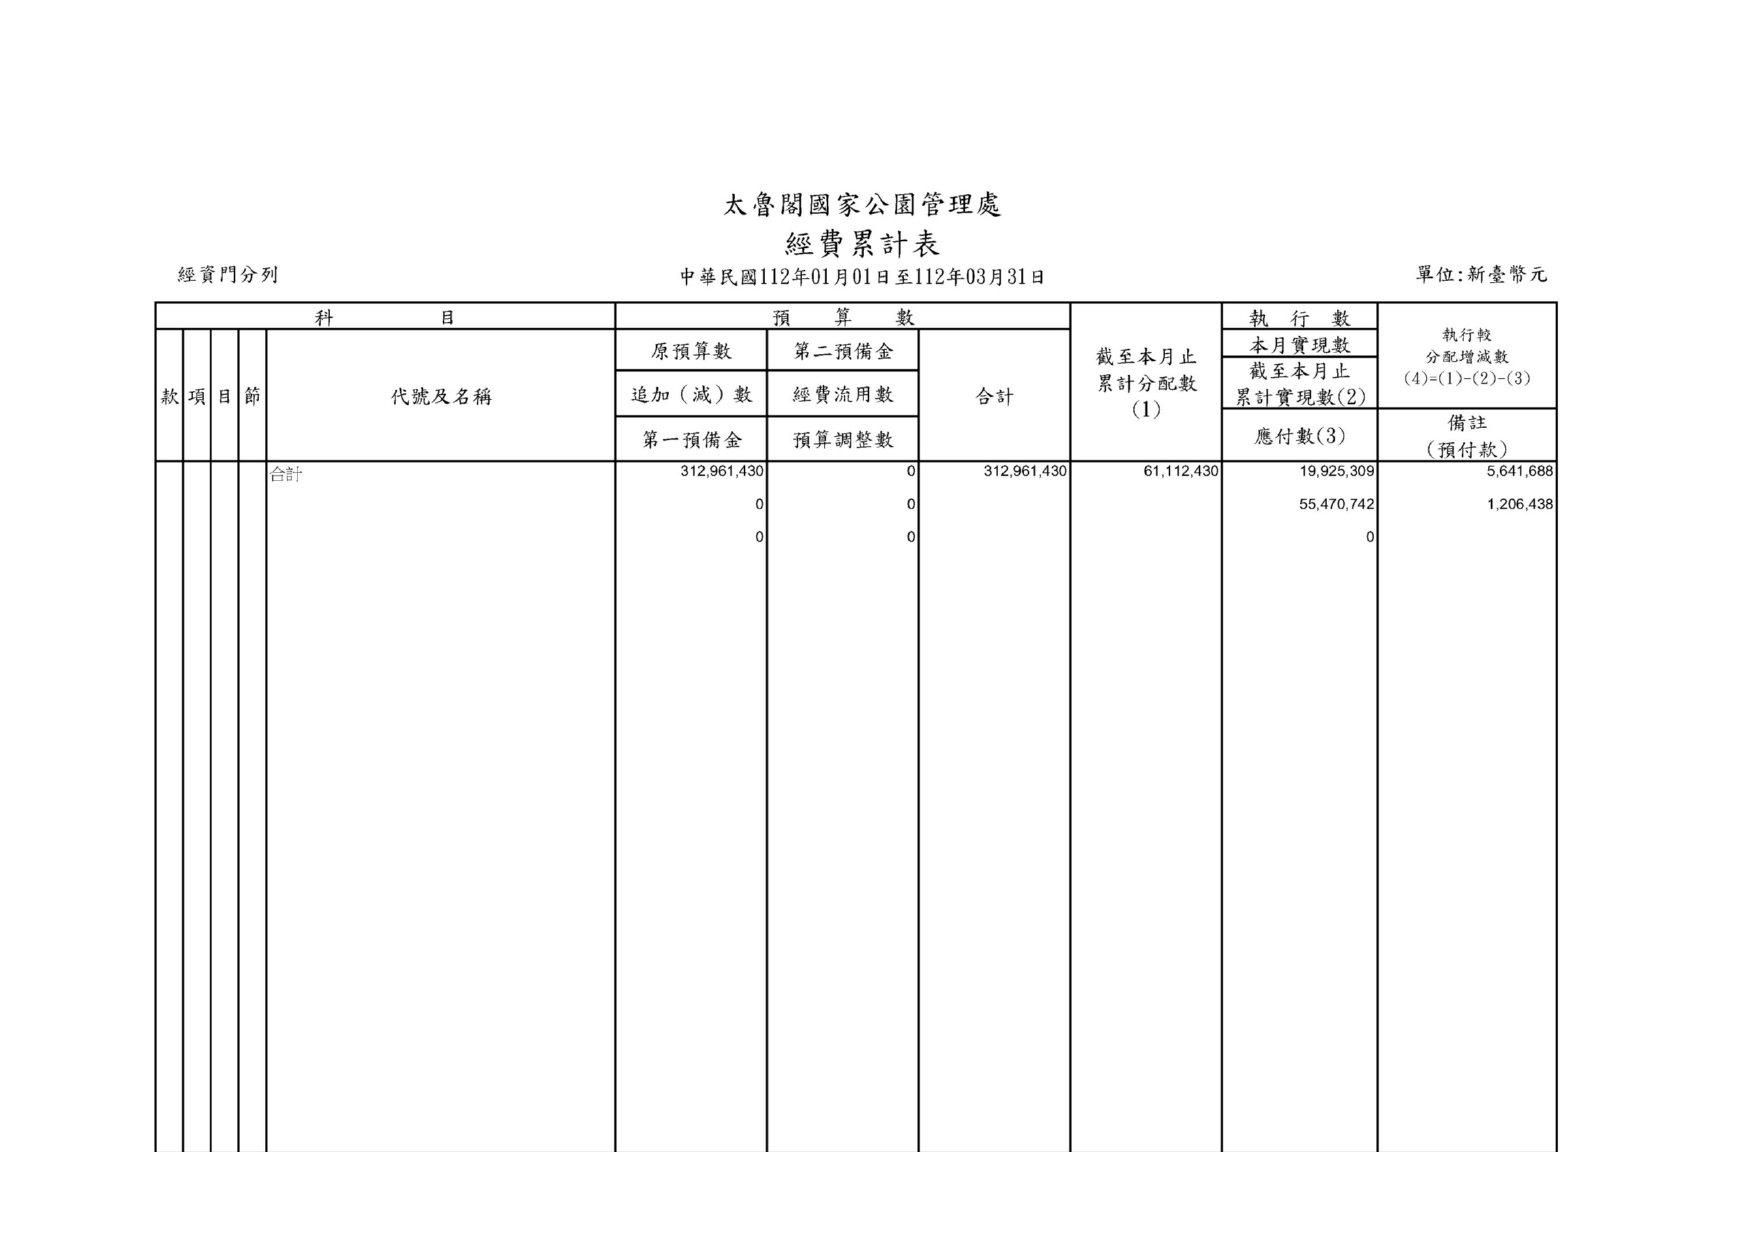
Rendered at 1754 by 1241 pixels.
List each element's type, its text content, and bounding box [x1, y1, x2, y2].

text 3 [75, 89, 1679, 1151]
